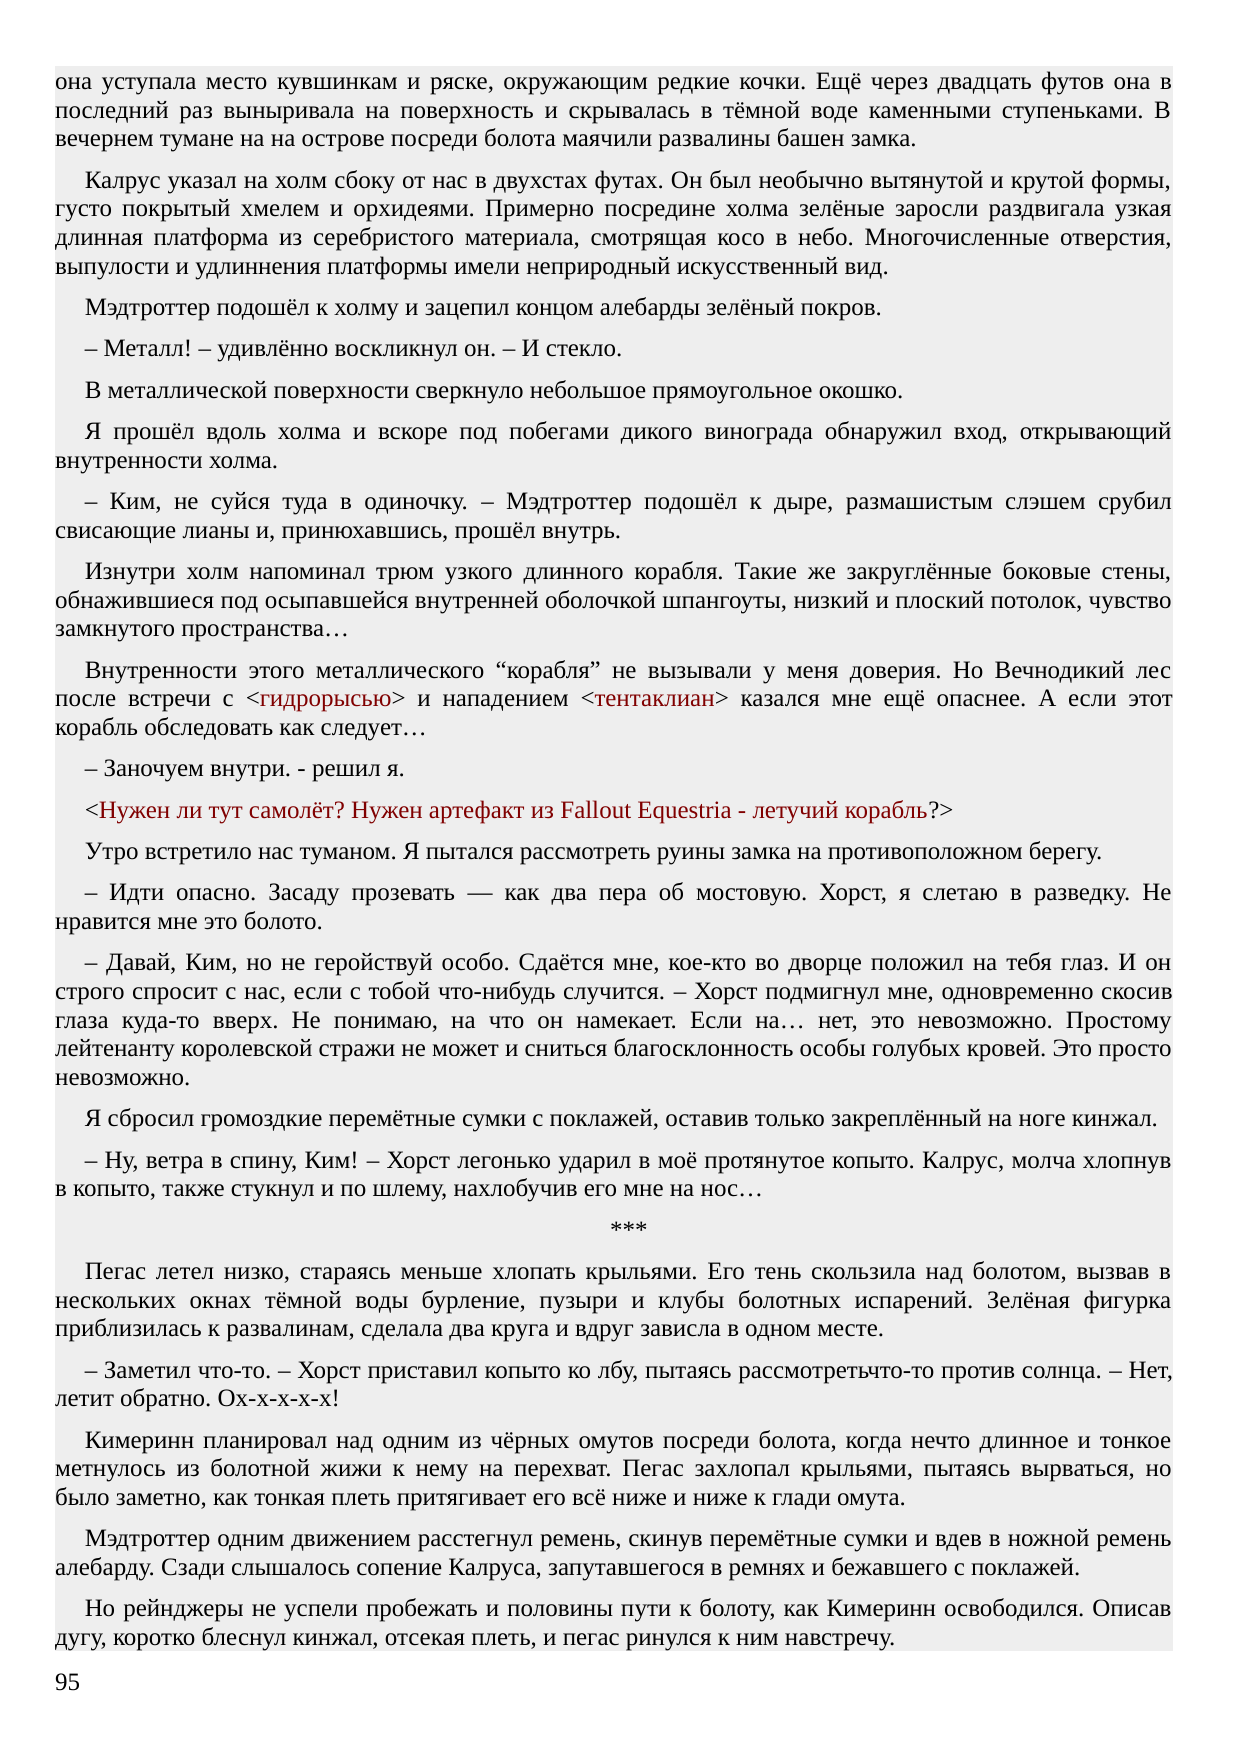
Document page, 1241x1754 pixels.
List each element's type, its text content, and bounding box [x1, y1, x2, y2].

text – Ким, не суйся туда в одиночку. – Мэдтроттер подошёл к дыре, размашистым слэшем срубил свисающие лианы и, принюхавшись, прошёл внутрь. [55, 486, 1173, 543]
text Изнутри холм напоминал трюм узкого длинного корабля. Такие же закруглённые боковые стены, обнажившиеся под осыпавшейся внутренней оболочкой шпангоуты, низкий и плоский потолок, чувство замкнутого пространства… [55, 556, 1173, 642]
text – Идти опасно. Засаду прозевать — как два пера об мостовую. Хорст, я слетаю в разведку. Не нравится мне это болото. [55, 877, 1173, 935]
text – Металл! – удивлённо воскликнул он. – И стекло. [55, 333, 1173, 362]
text Я сбросил громоздкие перемётные сумки с поклажей, оставив только закреплённый на ноге кинжал. [55, 1103, 1173, 1132]
text <Нужен ли тут самолёт? Нужен артефакт из Fallout Equestria - летучий корабль?> [55, 795, 1173, 823]
text – Заночуем внутри. - решил я. [55, 753, 1173, 782]
text Я прошёл вдоль холма и вскоре под побегами дикого винограда обнаружил вход, открывающий внутренности холма. [55, 416, 1173, 473]
text Утро встретило нас туманом. Я пытался рассмотреть руины замка на противоположном берегу. [55, 836, 1173, 865]
text *** [55, 1215, 1173, 1243]
text Кимеринн планировал над одним из чёрных омутов посреди болота, когда нечто длинное и тонкое метнулось из болотной жижи к нему на перехват. Пегас захлопал крыльями, пытаясь вырваться, но было заметно, как тонкая плеть притягивает его всё ниже и ниже к глади омута. [55, 1425, 1173, 1511]
text Мэдтроттер одним движением расстегнул ремень, скинув перемётные сумки и вдев в ножной ремень алебарду. Сзади слышалось сопение Калруса, запутавшегося в ремнях и бежавшего с поклажей. [55, 1523, 1173, 1581]
text Мэдтроттер подошёл к холму и зацепил концом алебарды зелёный покров. [55, 292, 1173, 321]
text Пегас летел низко, стараясь меньше хлопать крыльями. Его тень скользила над болотом, вызвав в нескольких окнах тёмной воды бурление, пузыри и клубы болотных испарений. Зелёная фигурка приблизилась к развалинам, сделала два круга и вдруг зависла в одном месте. [55, 1256, 1173, 1342]
text Внутренности этого металлического “корабля” не вызывали у меня доверия. Но Вечнодикий лес после встречи с <гидрорысью> и нападением <тентаклиан> казался мне ещё опаснее. А если этот корабль обследовать как следует… [55, 655, 1173, 741]
text она уступала место кувшинкам и ряске, окружающим редкие кочки. Ещё через двадцать футов она в последний раз выныривала на поверхность и скрывалась в тёмной воде каменными ступеньками. В вечернем тумане на на острове посреди болота маячили развалины башен замка. [55, 66, 1173, 152]
text – Заметил что-то. – Хорст приставил копыто ко лбу, пытаясь рассмотретьчто-то против солнца. – Нет, летит обратно. Ох-х-х-х-х! [55, 1355, 1173, 1412]
text Калрус указал на холм сбоку от нас в двухстах футах. Он был необычно вытянутой и крутой формы, густо покрытый хмелем и орхидеями. Примерно посредине холма зелёные заросли раздвигала узкая длинная платформа из серебристого материала, смотрящая косо в небо. Многочисленные отверстия, выпулости и удлиннения платформы имели неприродный искусственный вид. [55, 165, 1173, 280]
text – Давай, Ким, но не геройствуй особо. Сдаётся мне, кое-кто во дворце положил на тебя глаз. И он строго спросит с нас, если с тобой что-нибудь случится. – Хорст подмигнул мне, одновременно скосив глаза куда-то вверх. Не понимаю, на что он намекает. Если на… нет, это невозможно. Простому лейтенанту королевской стражи не может и сниться благосклонность особы голубых кровей. Это просто невозможно. [55, 947, 1173, 1091]
text В металлической поверхности сверкнуло небольшое прямоугольное окошко. [55, 375, 1173, 403]
text Но рейнджеры не успели пробежать и половины пути к болоту, как Кимеринн освободился. Описав дугу, коротко блеснул кинжал, отсекая плеть, и пегас ринулся к ним навстречу. [55, 1593, 1173, 1651]
text – Ну, ветра в спину, Ким! – Хорст легонько ударил в моё протянутое копыто. Калрус, молча хлопнув в копыто, также стукнул и по шлему, нахлобучив его мне на нос… [55, 1145, 1173, 1202]
